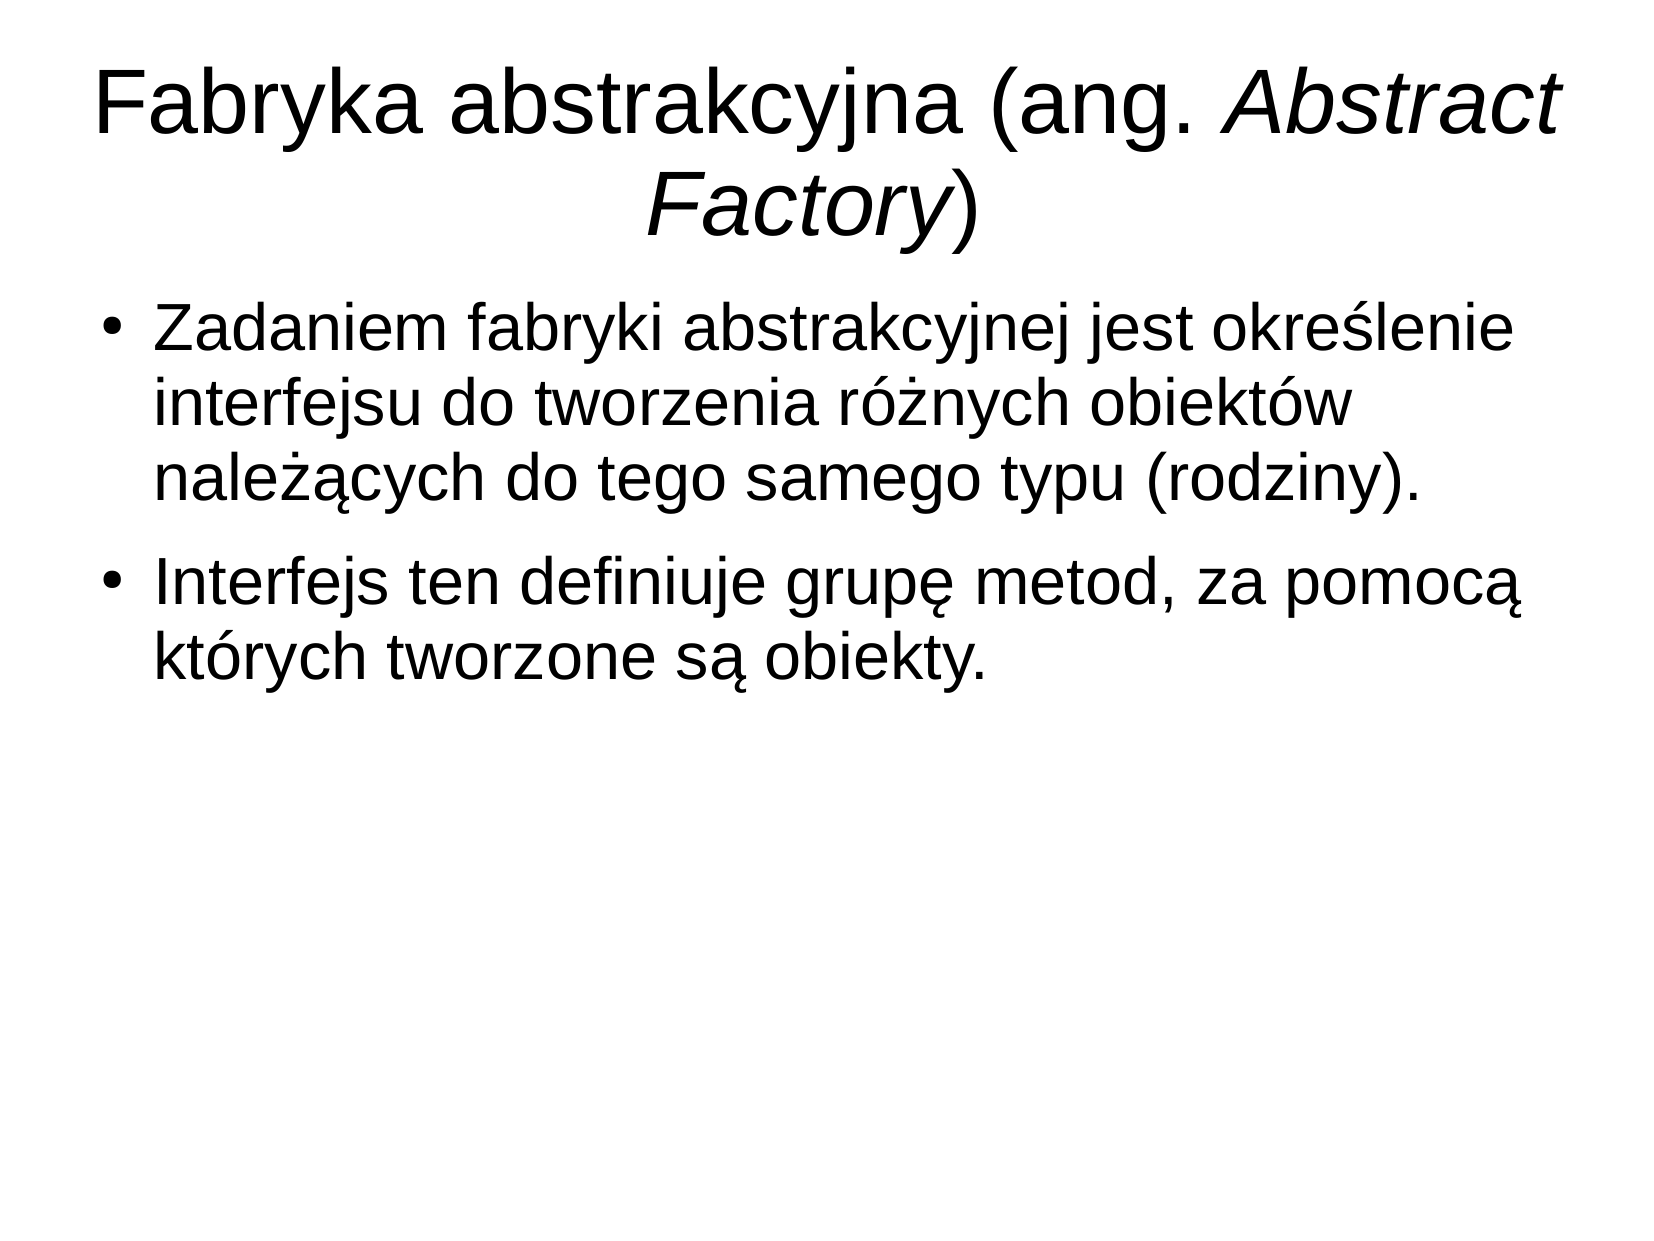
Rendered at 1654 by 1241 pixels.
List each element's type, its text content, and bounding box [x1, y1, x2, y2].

title Fabryka abstrakcyjna (ang. Abstract Factory) [82, 49, 1571, 257]
list Zadaniem fabryki abstrakcyjnej jest określenie interfejsu do tworzenia różnych obiektów należących do tego samego typu (rodziny). Interfejs ten definiuje grupę metod, za pomocą których tworzone są obiekty. [82, 290, 1571, 1010]
